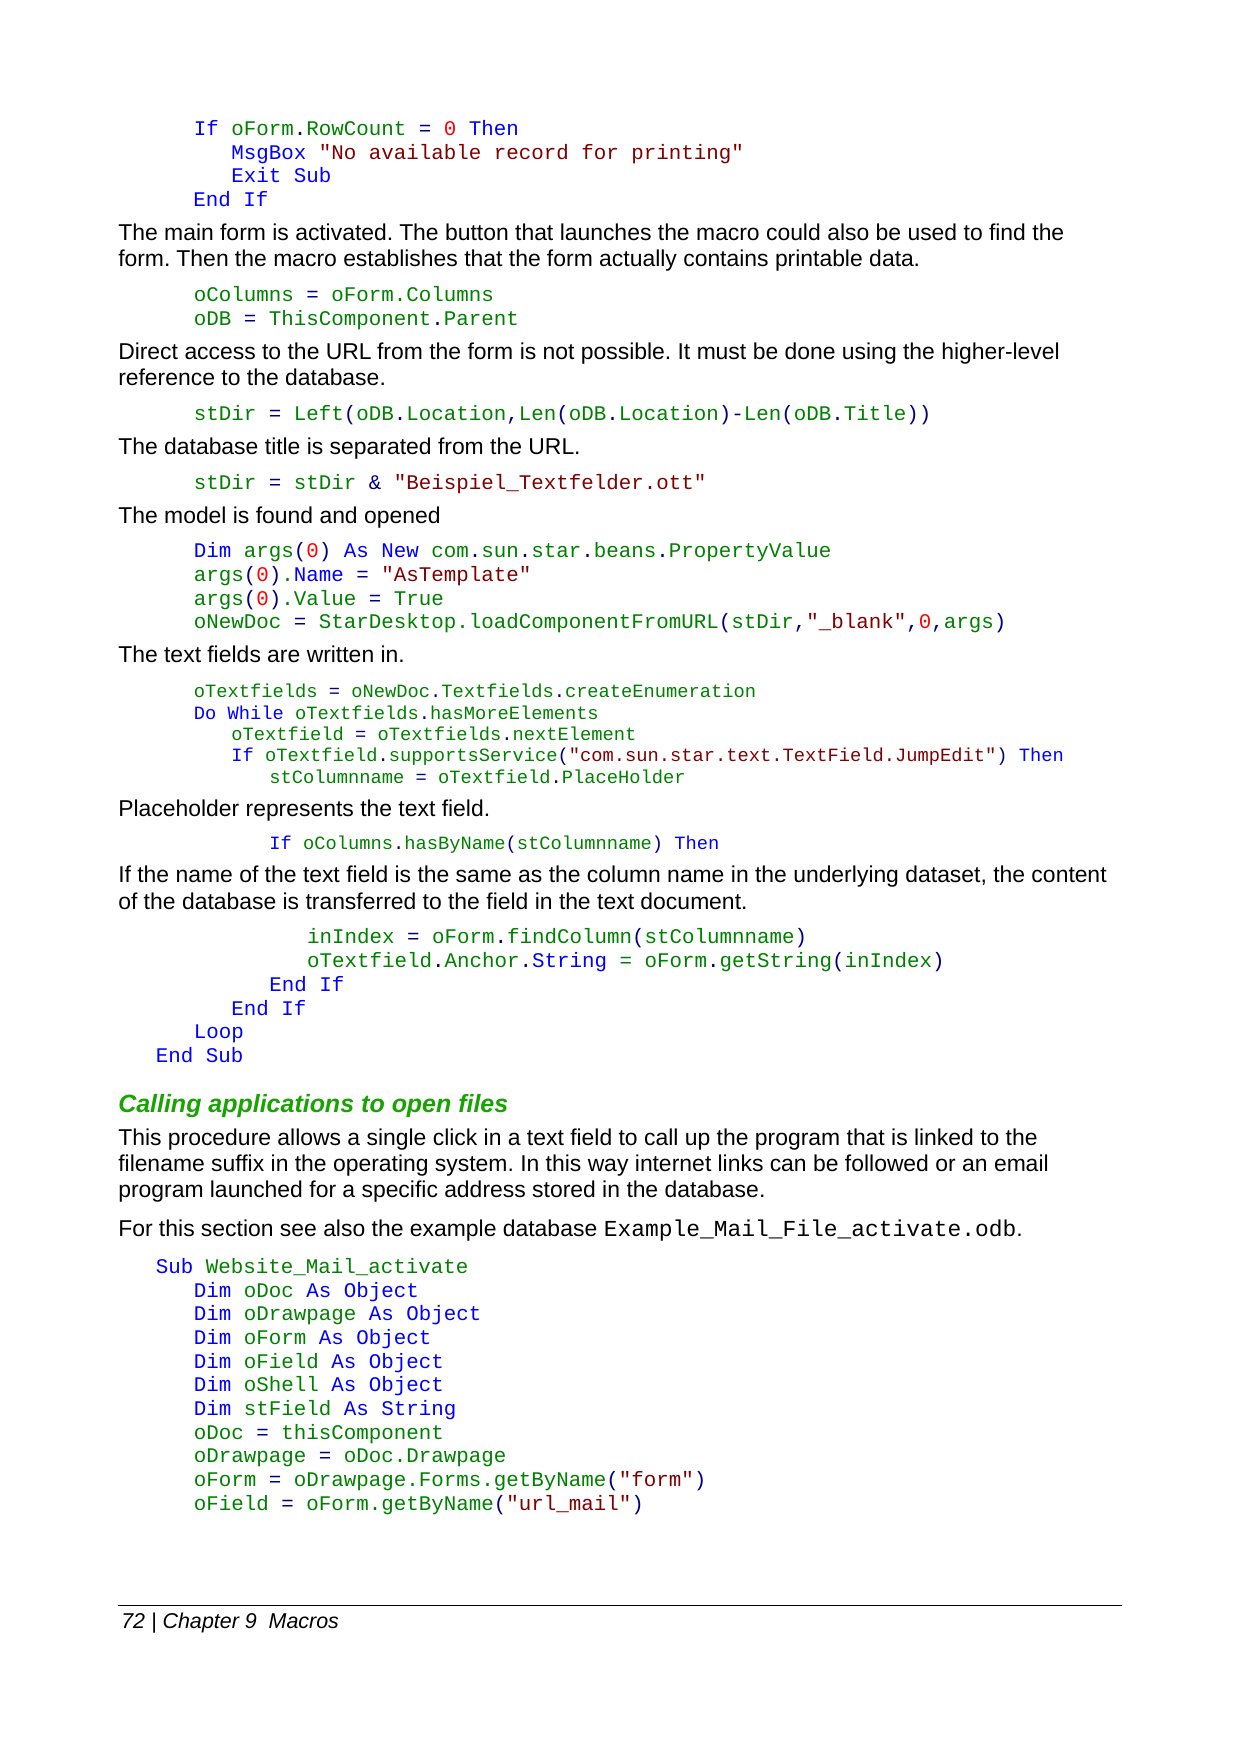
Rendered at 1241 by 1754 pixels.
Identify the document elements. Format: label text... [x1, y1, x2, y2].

text Dim oDrawpage As Object [156, 1303, 1122, 1327]
text stColumnname = oTextfield.PlaceHolder [156, 767, 1122, 789]
text oForm = oDrawpage.Forms.getByName("form") [156, 1469, 1122, 1493]
text oNewDoc = StarDesktop.loadComponentFromURL(stDir,"_blank",0,args) [156, 611, 1122, 635]
text Direct access to the URL from the form is not possible. It must be done using the higher-level reference to the database. [118, 338, 1122, 390]
text oTextfield = oTextfields.nextElement [156, 725, 1122, 746]
text Placeholder represents the text field. [118, 795, 1122, 821]
text If oForm.RowCount = 0 Then [156, 118, 1122, 142]
text End If [156, 997, 1122, 1021]
text The database title is separated from the URL. [118, 433, 1122, 459]
text stDir = Left(oDB.Location,Len(oDB.Location)-Len(oDB.Title)) [156, 403, 1122, 427]
text Exit Sub [156, 165, 1122, 189]
text If oColumns.hasByName(stColumnname) Then [156, 834, 1122, 855]
text Do While oTextfields.hasMoreElements [156, 704, 1122, 725]
text Dim args(0) As New com.sun.star.beans.PropertyValue [156, 540, 1122, 564]
text End If [156, 974, 1122, 997]
text If oTextfield.supportsService("com.sun.star.text.TextField.JumpEdit") Then [156, 746, 1122, 767]
text The text fields are written in. [118, 641, 1122, 668]
text For this section see also the example database Example_Mail_File_activate.odb. [118, 1215, 1122, 1244]
text This procedure allows a single click in a text field to call up the program that is linked to the filename suffix in the operating system. In this way internet links can be followed or an email program launched for a specific address stored in the database. [118, 1124, 1122, 1203]
text End If [156, 189, 1122, 213]
subtitle Calling applications to open files [118, 1089, 1122, 1118]
text Dim stField As String [156, 1398, 1122, 1422]
text Dim oShell As Object [156, 1374, 1122, 1398]
text Loop [156, 1021, 1122, 1045]
text oDoc = thisComponent [156, 1422, 1122, 1445]
text MsgBox "No available record for printing" [156, 142, 1122, 165]
text Dim oForm As Object [156, 1327, 1122, 1351]
text args(0).Name = "AsTemplate" [156, 564, 1122, 588]
text Dim oField As Object [156, 1351, 1122, 1374]
text oDrawpage = oDoc.Drawpage [156, 1445, 1122, 1469]
text If the name of the text field is the same as the column name in the underlying dataset, the content of the database is transferred to the field in the text document. [118, 861, 1122, 914]
text Sub Website_Mail_activate [156, 1256, 1122, 1280]
text oField = oForm.getByName("url_mail") [156, 1493, 1122, 1516]
text Dim oDoc As Object [156, 1280, 1122, 1303]
text inIndex = oForm.findColumn(stColumnname) [156, 927, 1122, 950]
text stDir = stDir & "Beispiel_Textfelder.ott" [156, 472, 1122, 495]
text The model is found and opened [118, 502, 1122, 528]
text End Sub [156, 1045, 1122, 1068]
text args(0).Value = True [156, 588, 1122, 611]
text The main form is activated. The button that launches the macro could also be used to find the form. Then the macro establishes that the form actually contains printable data. [118, 219, 1122, 272]
text oTextfield.Anchor.String = oForm.getString(inIndex) [156, 950, 1122, 974]
text oColumns = oForm.Columns [156, 284, 1122, 308]
text oDB = ThisComponent.Parent [156, 308, 1122, 331]
text oTextfields = oNewDoc.Textfields.createEnumeration [156, 680, 1122, 704]
